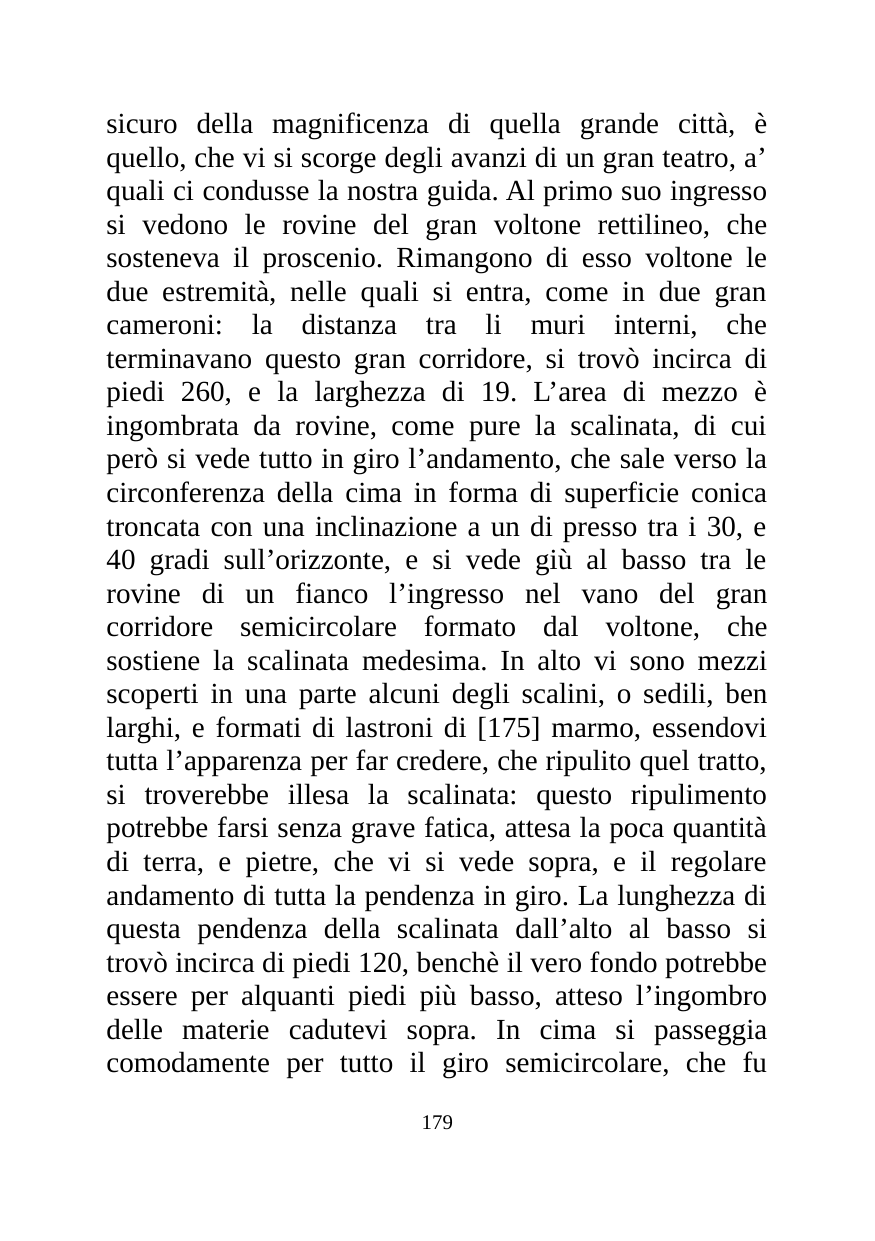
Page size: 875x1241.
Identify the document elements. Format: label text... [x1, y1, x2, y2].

text sicuro della magnificenza di quella grande città, è quello, che vi si scorge degli avanzi di un gran teatro, a’ quali ci condusse la nostra guida. Al primo suo ingresso si vedono le rovine del gran voltone rettilineo, che sosteneva il proscenio. Rimangono di esso voltone le due estremità, nelle quali si entra, come in due gran cameroni: la distanza tra li muri interni, che terminavano questo gran corridore, si trovò incirca di piedi 260, e la larghezza di 19. L’area di mezzo è ingombrata da rovine, come pure la scalinata, di cui però si vede tutto in giro l’andamento, che sale verso la circonferenza della cima in forma di superficie conica troncata con una inclinazione a un di presso tra i 30, e 40 gradi sull’orizzonte, e si vede giù al basso tra le rovine di un fianco l’ingresso nel vano del gran corridore semicircolare formato dal voltone, che sostiene la scalinata medesima. In alto vi sono mezzi scoperti in una parte alcuni degli scalini, o sedili, ben larghi, e formati di lastroni di [175] marmo, essendovi tutta l’apparenza per far credere, che ripulito quel tratto, si troverebbe illesa la scalinata: questo ripulimento potrebbe farsi senza grave fatica, attesa la poca quantità di terra, e pietre, che vi si vede sopra, e il regolare andamento di tutta la pendenza in giro. La lunghezza di questa pendenza della scalinata dall’alto al basso si trovò incirca di piedi 120, benchè il vero fondo potrebbe essere per alquanti piedi più basso, atteso l’ingombro delle materie cadutevi sopra. In cima si passeggia comodamente per tutto il giro semicircolare, che fu [106, 106, 768, 1079]
